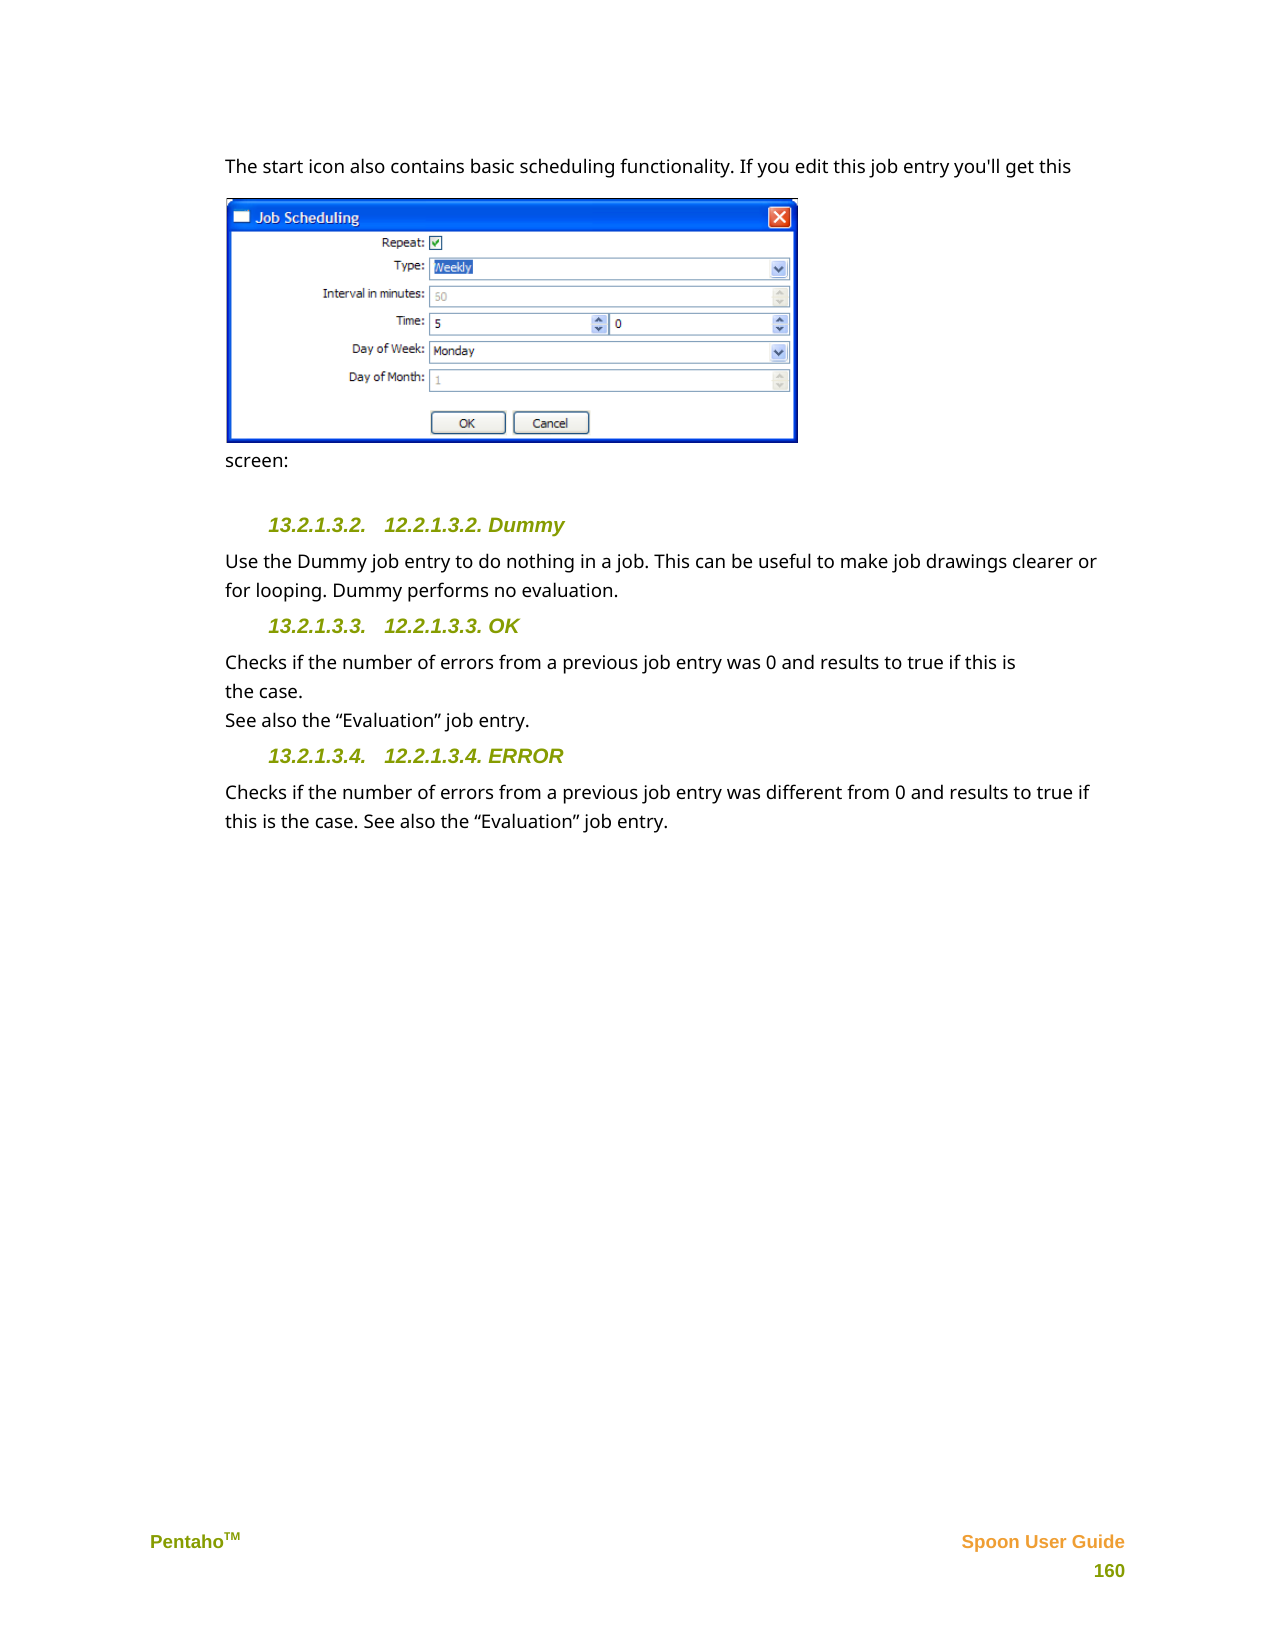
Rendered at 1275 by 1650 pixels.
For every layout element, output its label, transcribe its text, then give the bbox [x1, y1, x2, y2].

text Checks if the number of errors from a previous job entry was different from 0 and results to true if this is the case. See also the “Evaluation” job entry. [225, 776, 1125, 834]
text Checks if the number of errors from a previous job entry was 0 and results to true if this is [225, 646, 1125, 675]
text See also the “Evaluation” job entry. [225, 704, 1125, 733]
subtitle 12.2.1.3.3. OK [268, 611, 1125, 639]
subtitle 12.2.1.3.2. Dummy [268, 510, 1125, 539]
text Use the Dummy job entry to do nothing in a job. This can be useful to make job drawings clearer or for looping. Dummy performs no evaluation. [225, 545, 1125, 603]
subtitle 12.2.1.3.4. ERROR [268, 741, 1125, 769]
text the case. [225, 675, 1125, 704]
text The start icon also contains basic scheduling functionality. If you edit this job entry you'll get this screen: [225, 150, 1125, 473]
